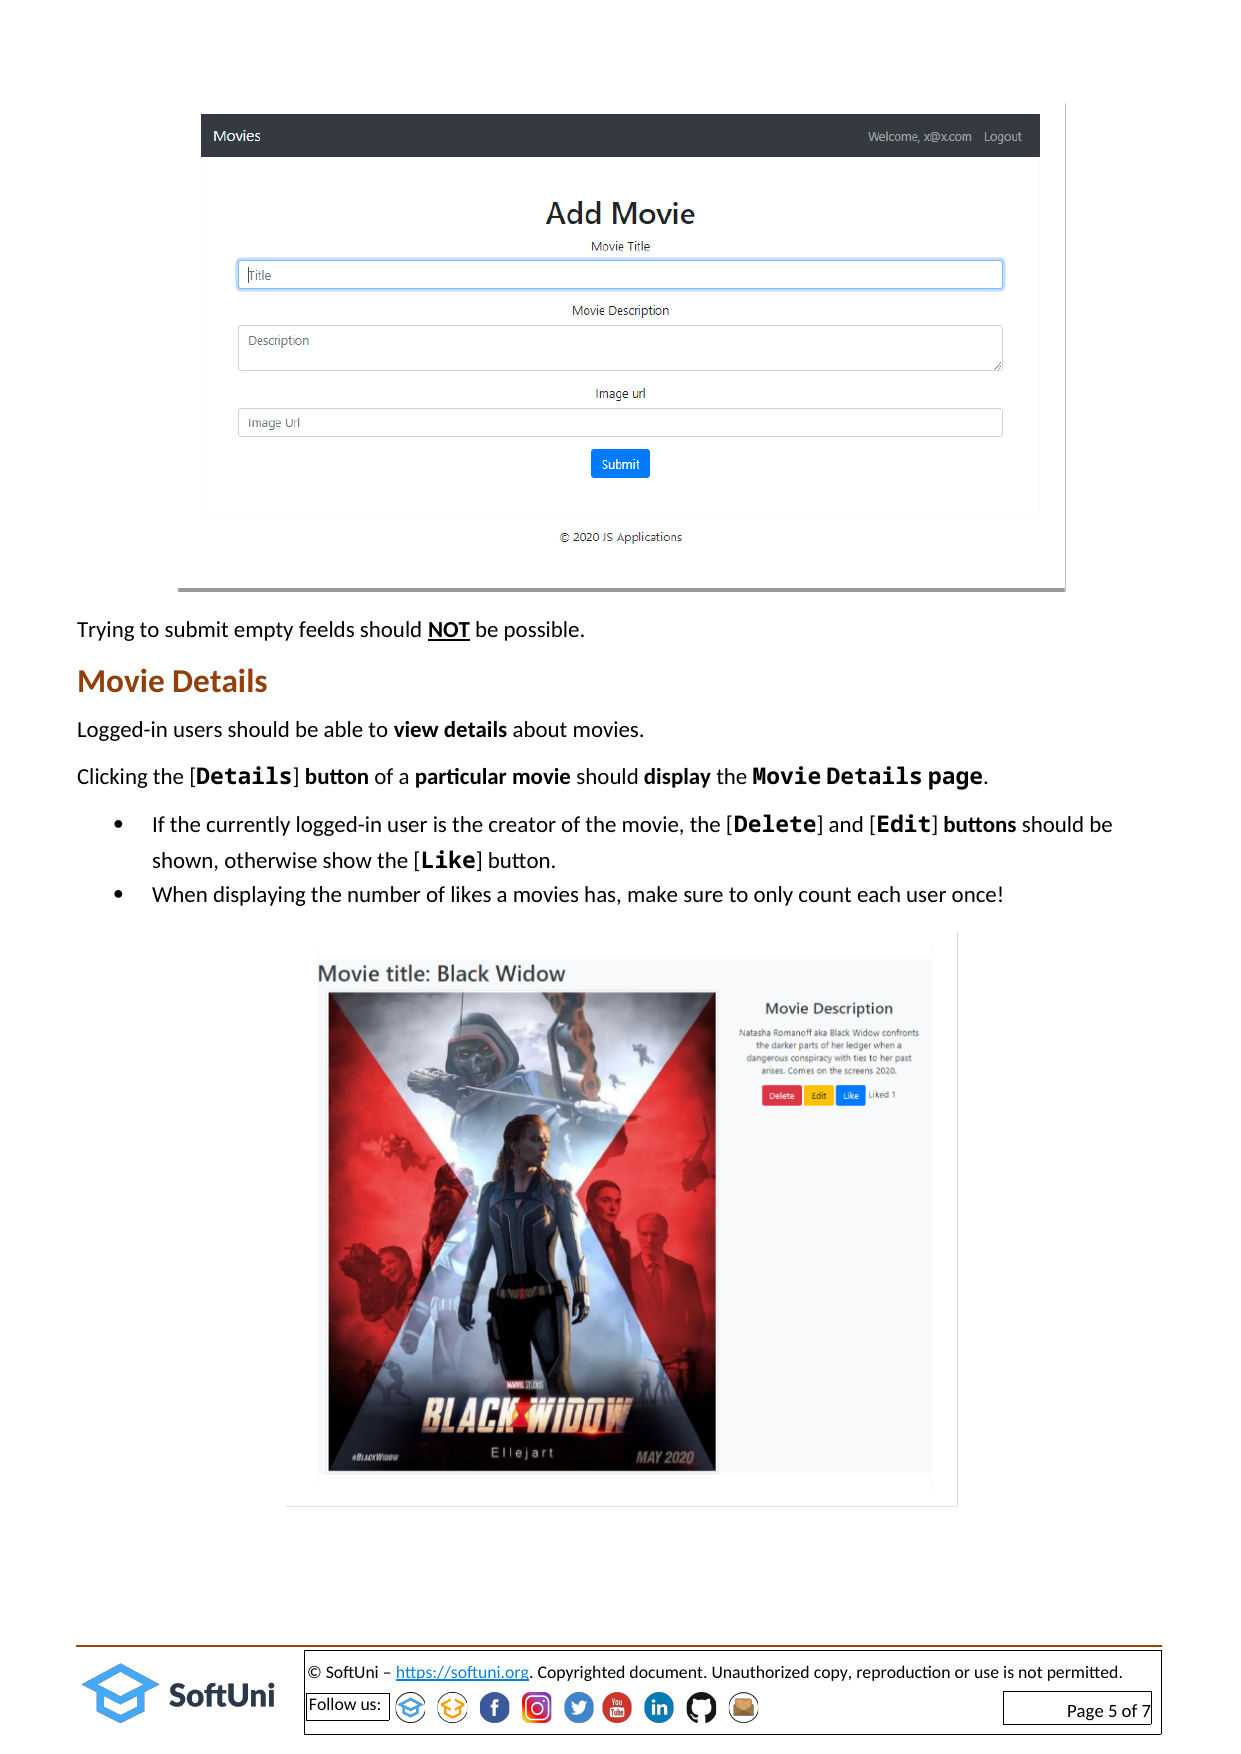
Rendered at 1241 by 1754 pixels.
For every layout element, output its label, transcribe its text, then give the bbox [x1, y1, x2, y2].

picture [395, 1692, 425, 1723]
picture [300, 944, 943, 1491]
picture [602, 1692, 632, 1723]
picture [644, 1692, 653, 1701]
picture [437, 1692, 468, 1723]
picture [522, 1692, 552, 1723]
picture [480, 1692, 510, 1723]
picture [686, 1692, 717, 1723]
text Trying to submit empty feelds should NOT be possible. [77, 615, 1163, 643]
subtitle Movie Details [77, 660, 1163, 701]
picture [728, 1692, 759, 1723]
text Clicking the [Details] button of a particular movie should display the Movie Details page. [77, 760, 1163, 791]
list When displaying the number of likes a movies has, make sure to only count each user once! [114, 880, 1163, 908]
picture [644, 1714, 653, 1723]
picture [665, 1692, 674, 1701]
picture [75, 1658, 281, 1729]
list If the currently logged-in user is the creator of the movie, the [Delete] and [Edit] buttons should be shown, otherwise show the [Like] button. [114, 808, 1163, 876]
picture [658, 1705, 667, 1714]
picture [564, 1692, 594, 1723]
picture [665, 1714, 674, 1723]
picture [192, 114, 1051, 574]
text Logged-in users should be able to view details about movies. [77, 715, 1163, 743]
